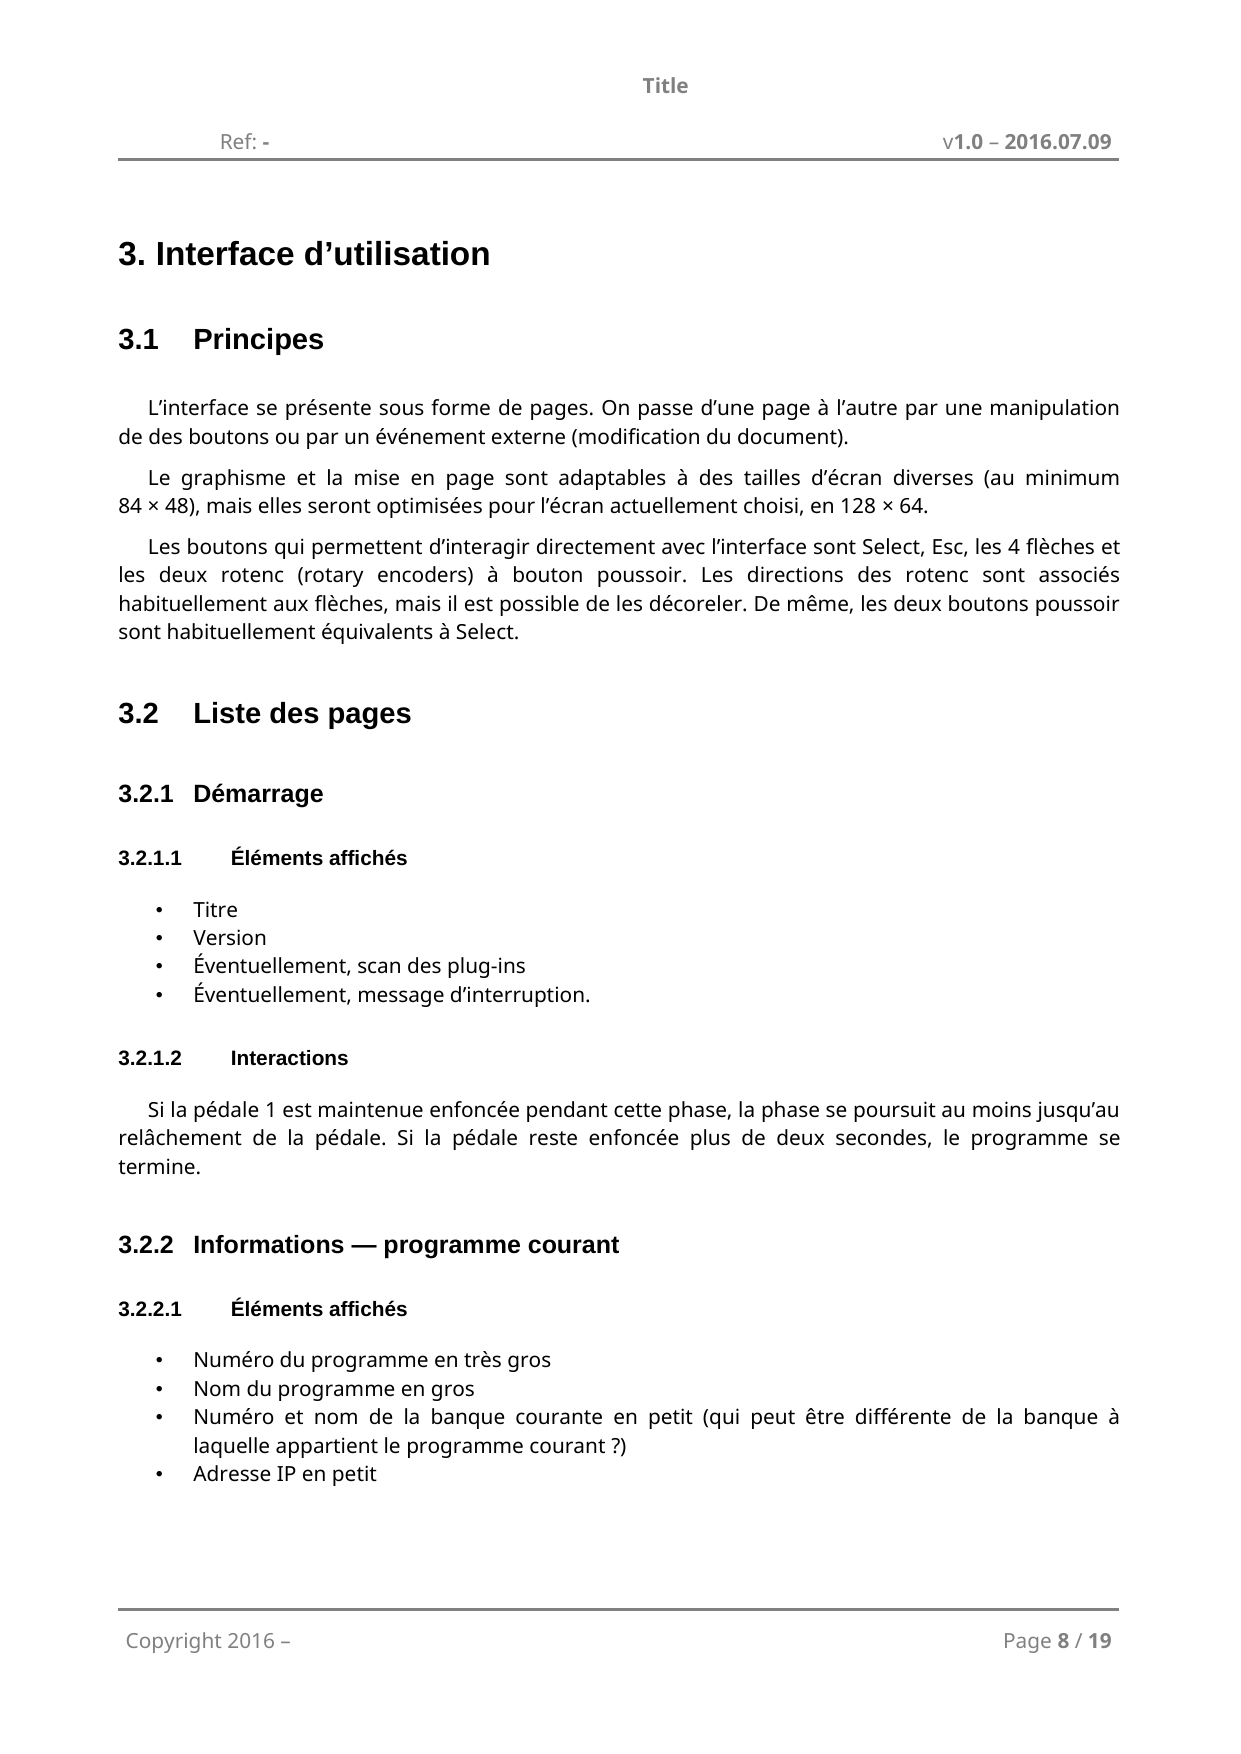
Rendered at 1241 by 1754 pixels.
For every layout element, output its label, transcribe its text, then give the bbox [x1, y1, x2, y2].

list Titre [156, 895, 1122, 923]
list Adresse IP en petit [156, 1459, 1122, 1488]
subtitle Démarrage [118, 779, 1122, 808]
subtitle Interactions [118, 1046, 1122, 1070]
list Numéro du programme en très gros [156, 1345, 1122, 1374]
list Numéro et nom de la banque courante en petit (qui peut être différente de la banque à laquelle appartient le programme courant ?) [156, 1402, 1122, 1459]
text L’interface se présente sous forme de pages. On passe d’une page à l’autre par une manipulation de des boutons ou par un événement externe (modification du document). [118, 393, 1122, 450]
subtitle Éléments affichés [118, 1296, 1122, 1320]
list Version [156, 923, 1122, 952]
subtitle Principes [118, 322, 1122, 356]
list Éventuellement, message d’interruption. [156, 980, 1122, 1008]
list Éventuellement, scan des plug-ins [156, 952, 1122, 980]
subtitle Liste des pages [118, 696, 1122, 729]
list Nom du programme en gros [156, 1374, 1122, 1402]
text Les boutons qui permettent d’interagir directement avec l’interface sont Select, Esc, les 4 flèches et les deux rotenc (rotary encoders) à bouton poussoir. Les directions des rotenc sont associés habituellement aux flèches, mais il est possible de les décoreler. De même, les deux boutons poussoir sont habituellement équivalents à Select. [118, 532, 1122, 646]
text Si la pédale 1 est maintenue enfoncée pendant cette phase, la phase se poursuit au moins jusqu’au relâchement de la pédale. Si la pédale reste enfoncée plus de deux secondes, le programme se termine. [118, 1095, 1122, 1180]
subtitle Éléments affichés [118, 846, 1122, 870]
text Le graphisme et la mise en page sont adaptables à des tailles d’écran diverses (au minimum 84 × 48), mais elles seront optimisées pour l’écran actuellement choisi, en 128 × 64. [118, 463, 1122, 520]
subtitle Interface d’utilisation [118, 234, 1122, 272]
subtitle Informations — programme courant [118, 1230, 1122, 1259]
